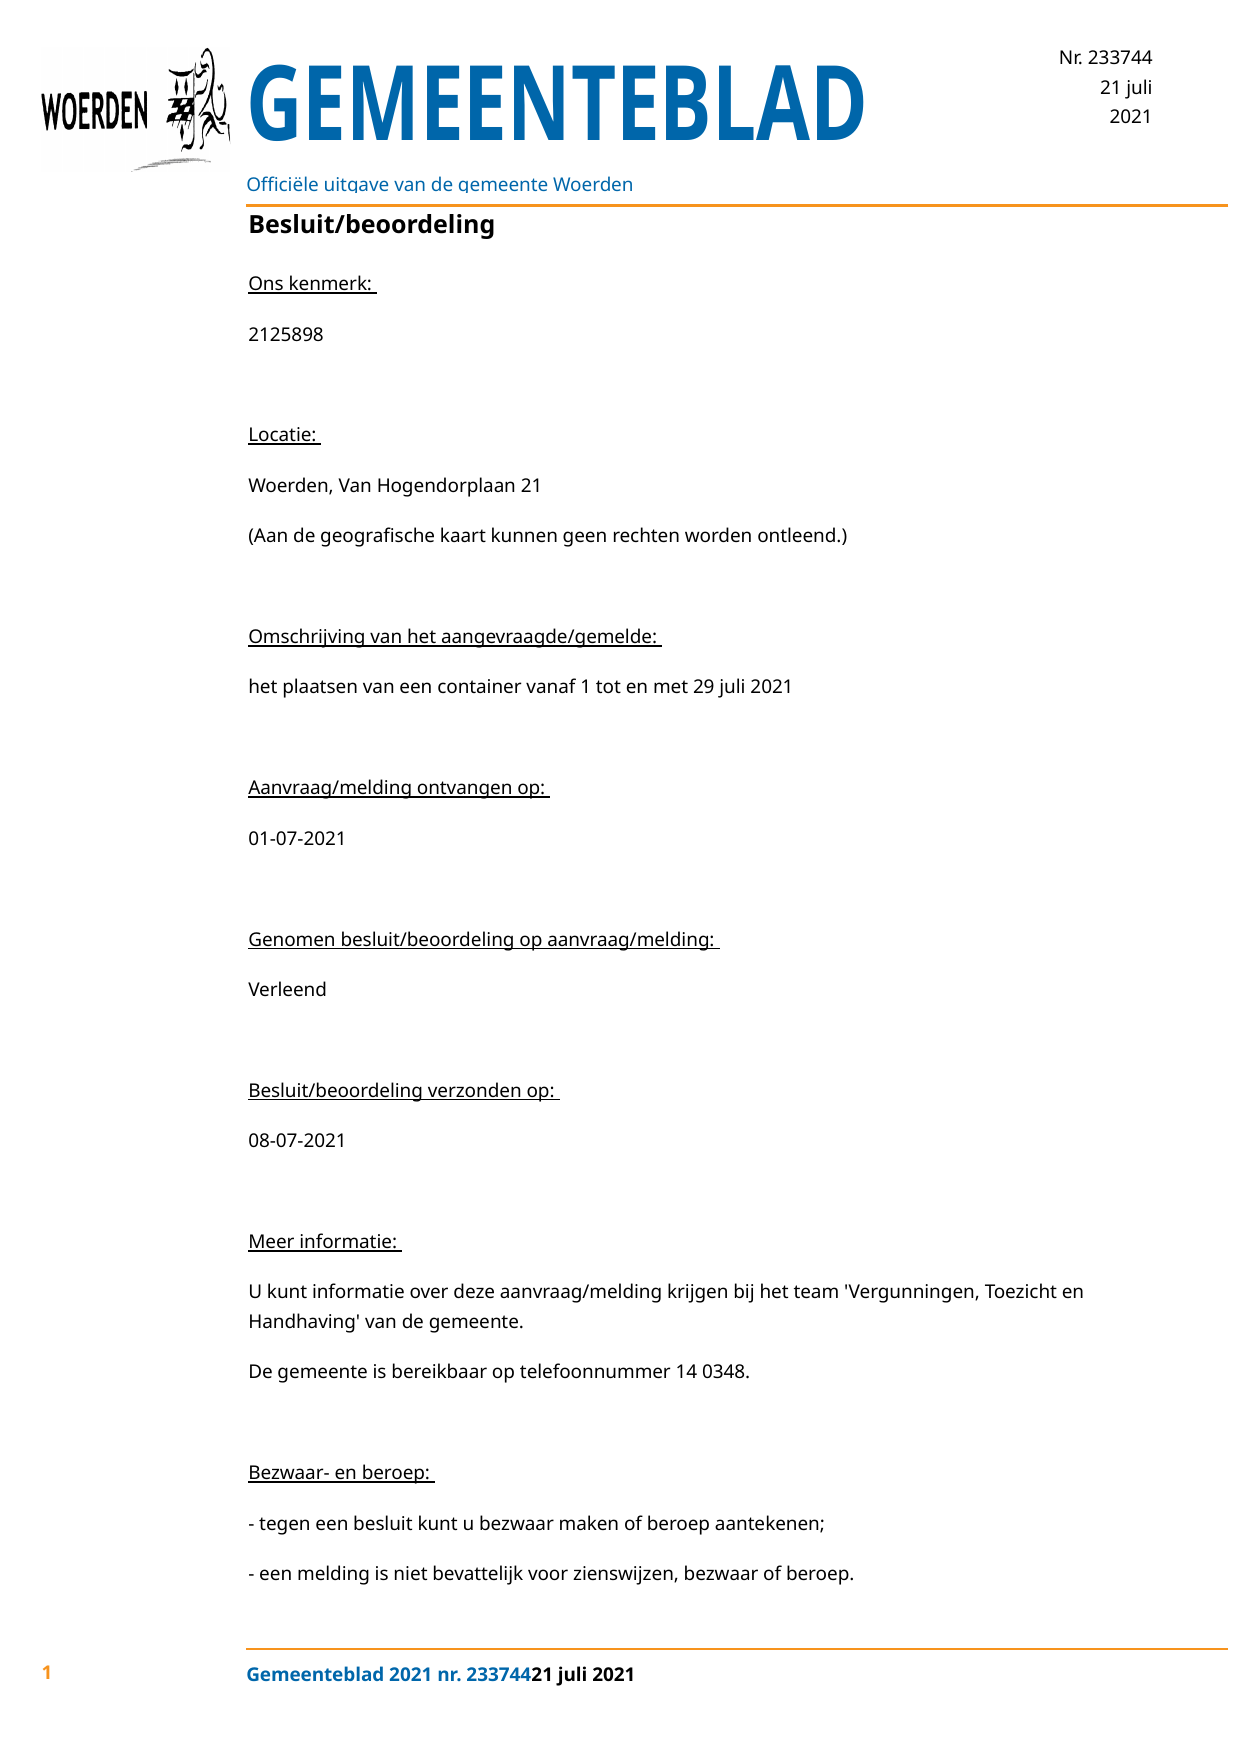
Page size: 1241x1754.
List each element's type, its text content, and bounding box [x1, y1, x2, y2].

text Genomen besluit/beoordeling op aanvraag/melding: [248, 926, 1152, 951]
text - tegen een besluit kunt u bezwaar maken of beroep aantekenen; [248, 1510, 1152, 1536]
text Besluit/beoordeling verzonden op: [248, 1077, 1152, 1103]
text Besluit/beoordeling [248, 207, 1152, 241]
picture [41, 47, 231, 172]
text Omschrijving van het aangevraagde/gemelde: [248, 623, 1152, 649]
text - een melding is niet bevattelijk voor zienswijzen, bezwaar of beroep. [248, 1560, 1152, 1586]
text het plaatsen van een container vanaf 1 tot en met 29 juli 2021 [248, 674, 1152, 699]
text Bezwaar- en beroep: [248, 1459, 1152, 1485]
text Locatie: [248, 422, 1152, 447]
text (Aan de geografische kaart kunnen geen rechten worden ontleend.) [248, 522, 1152, 548]
text U kunt informatie over deze aanvraag/melding krijgen bij het team 'Vergunningen, Toezicht en Handhaving' van de gemeente. [248, 1279, 1152, 1334]
text Woerden, Van Hogendorplaan 21 [248, 472, 1152, 498]
text Verleend [248, 976, 1152, 1002]
text De gemeente is bereikbaar op telefoonnummer 14 0348. [248, 1359, 1152, 1384]
text 08-07-2021 [248, 1127, 1152, 1153]
text Aanvraag/melding ontvangen op: [248, 774, 1152, 800]
text Meer informatie: [248, 1228, 1152, 1254]
text 01-07-2021 [248, 825, 1152, 851]
text Ons kenmerk: [248, 270, 1152, 296]
text 2125898 [248, 321, 1152, 346]
